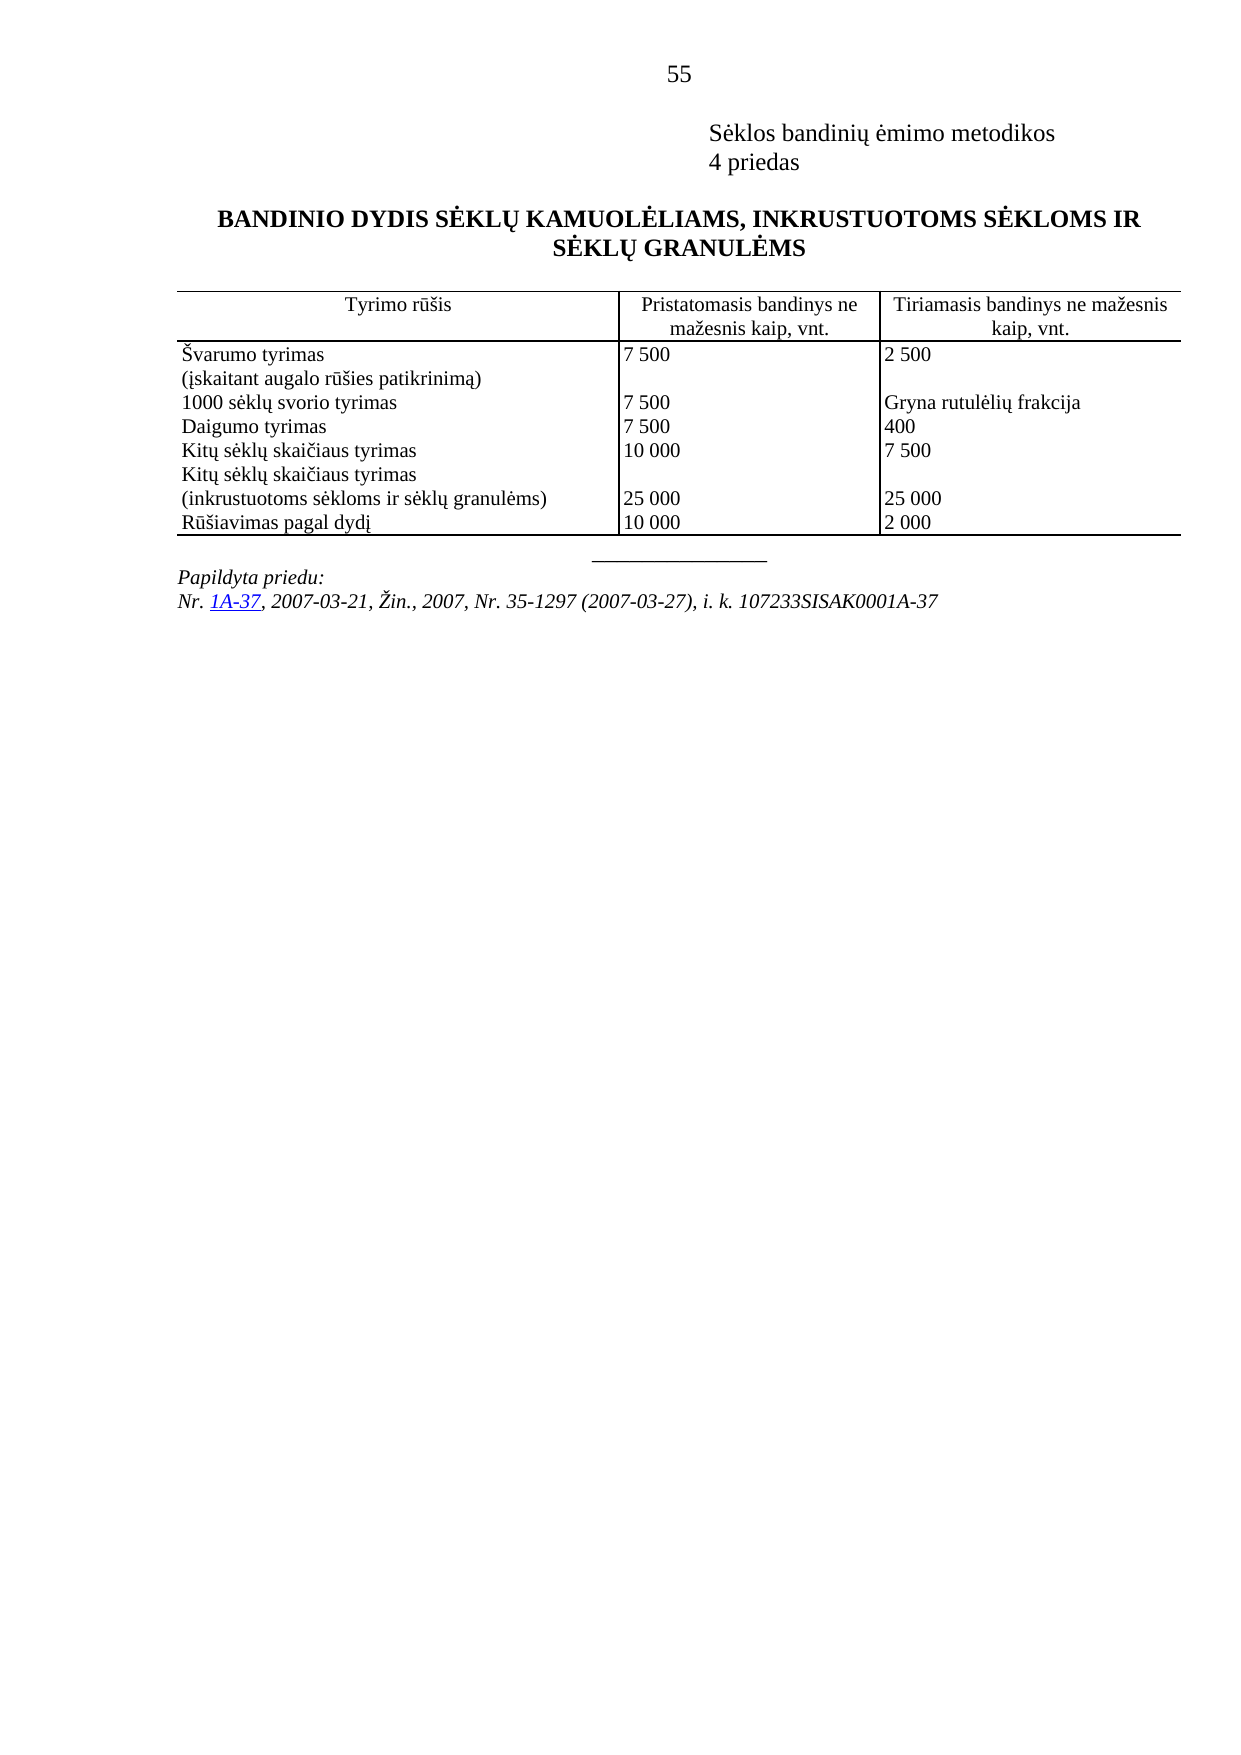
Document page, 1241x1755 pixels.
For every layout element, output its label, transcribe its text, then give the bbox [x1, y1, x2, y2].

table_cell Kitų sėklų skaičiaus tyrimas [177, 438, 618, 462]
text ______________ [177, 536, 1181, 565]
table_cell Kitų sėklų skaičiaus tyrimas (inkrustuotoms sėkloms ir sėklų granulėms) [177, 462, 618, 510]
table_header Tyrimo rūšis [177, 292, 618, 340]
text Nr. 1A-37, 2007-03-21, Žin., 2007, Nr. 35-1297 (2007-03-27), i. k. 107233SISAK0001A-37 [177, 589, 1181, 613]
table_cell 25 000 [881, 462, 1181, 510]
table_cell 7 500 [620, 390, 879, 414]
table_cell 10 000 [620, 510, 879, 534]
table_cell 1000 sėklų svorio tyrimas [177, 390, 618, 414]
table_cell Švarumo tyrimas (įskaitant augalo rūšies patikrinimą) [177, 342, 618, 390]
table_cell 25 000 [620, 462, 879, 510]
table_cell 2 000 [881, 510, 1181, 534]
table_cell 400 [881, 414, 1181, 438]
text Papildyta priedu: [177, 565, 1181, 589]
text Sėklos bandinių ėmimo metodikos [709, 118, 1181, 147]
table_cell Gryna rutulėlių frakcija [881, 390, 1181, 414]
table_header Tiriamasis bandinys ne mažesnis kaip, vnt. [881, 292, 1181, 340]
table_cell 7 500 [881, 438, 1181, 462]
text 4 priedas [177, 147, 1181, 176]
table_cell 2 500 [881, 342, 1181, 390]
table_cell 7 500 [620, 342, 879, 390]
table_cell Daigumo tyrimas [177, 414, 618, 438]
text BANDINIO DYDIS SĖKLŲ KAMUOLĖLIAMS, INKRUSTUOTOMS SĖKLOMS IR SĖKLŲ GRANULĖMS [177, 204, 1181, 262]
table_header Pristatomasis bandinys ne mažesnis kaip, vnt. [620, 292, 879, 340]
table_cell 10 000 [620, 438, 879, 462]
table_cell 7 500 [620, 414, 879, 438]
table_cell Rūšiavimas pagal dydį [177, 510, 618, 534]
